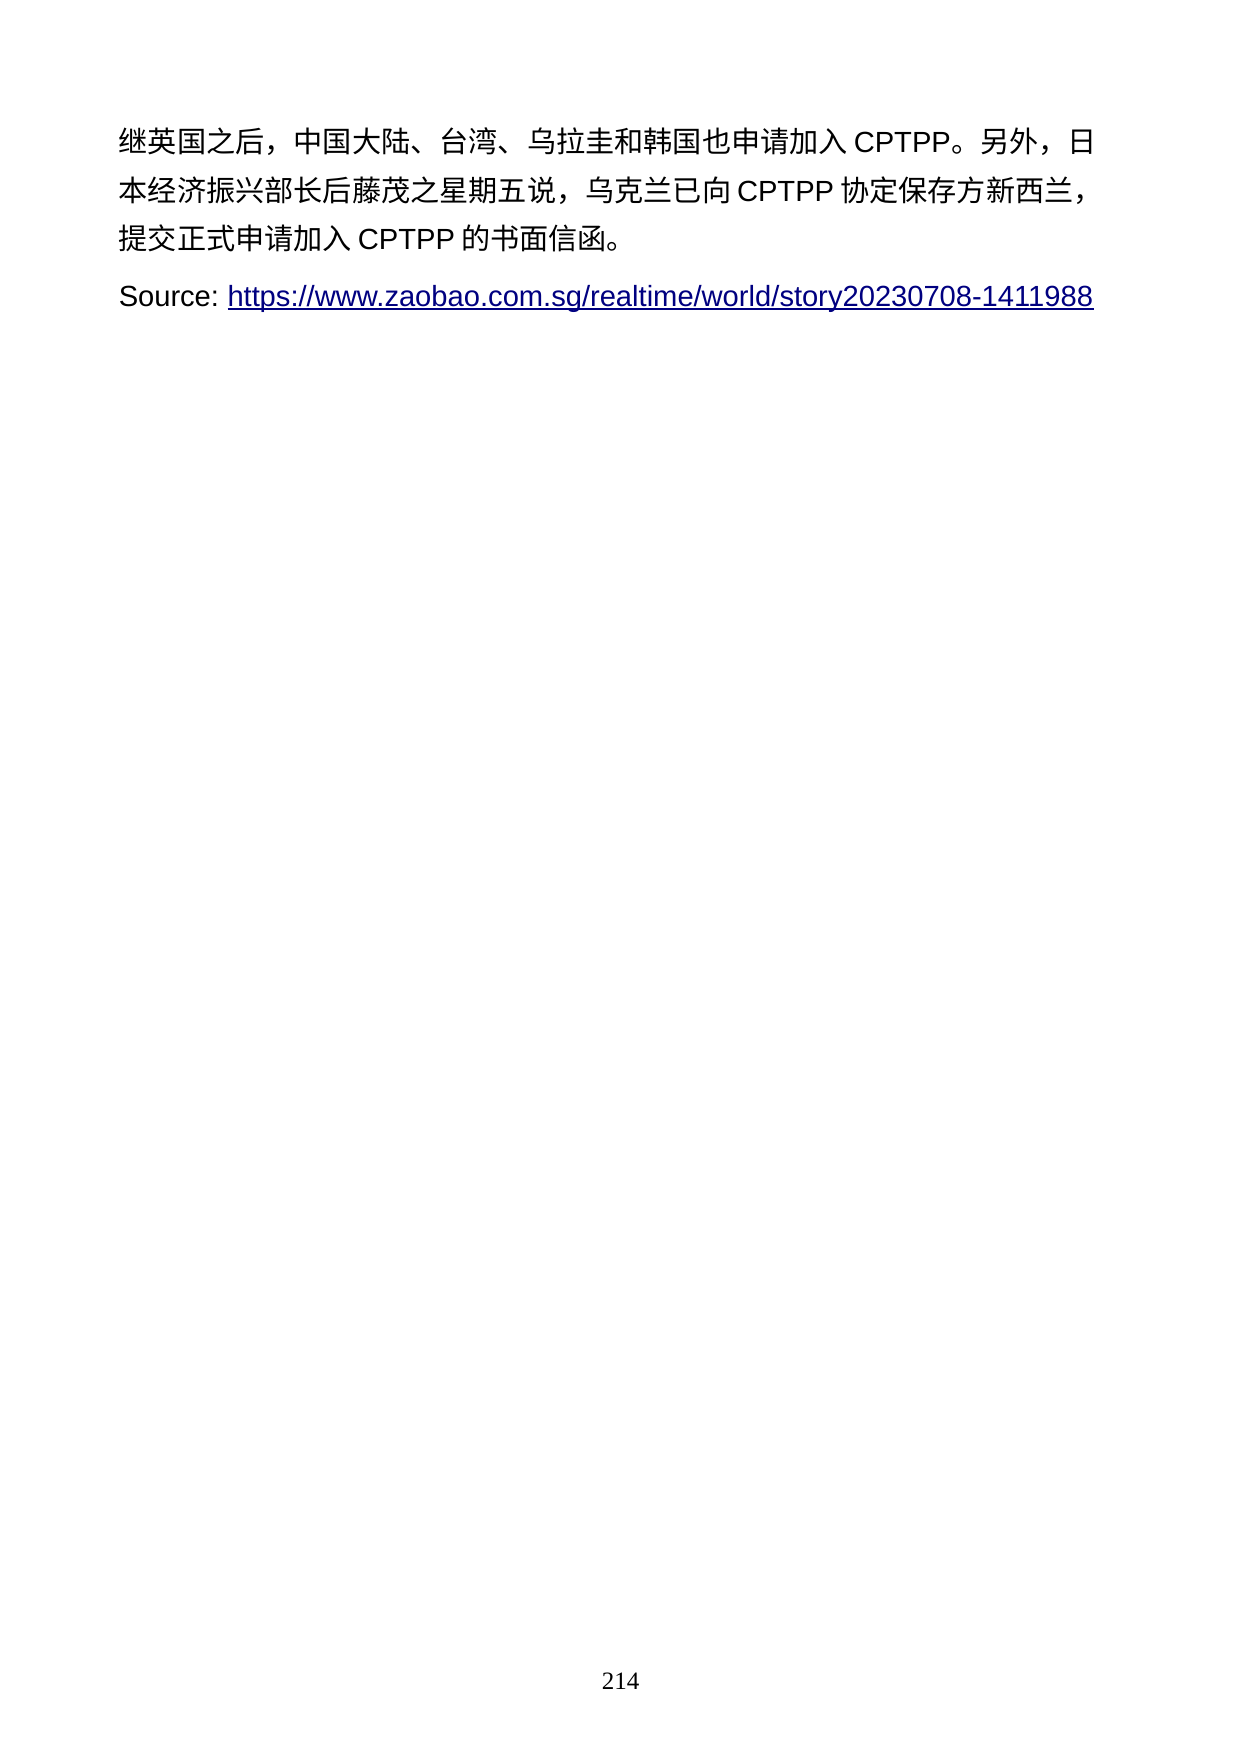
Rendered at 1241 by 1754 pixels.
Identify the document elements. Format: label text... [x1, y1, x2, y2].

text 继英国之后，中国大陆、台湾、乌拉圭和韩国也申请加入CPTPP。另外，日本经济振兴部长后藤茂之星期五说，乌克兰已向CPTPP协定保存方新西兰，提交正式申请加入CPTPP的书面信函。 [118, 118, 1122, 258]
text Source: https://www.zaobao.com.sg/realtime/world/story20230708-1411988 [118, 279, 1122, 312]
